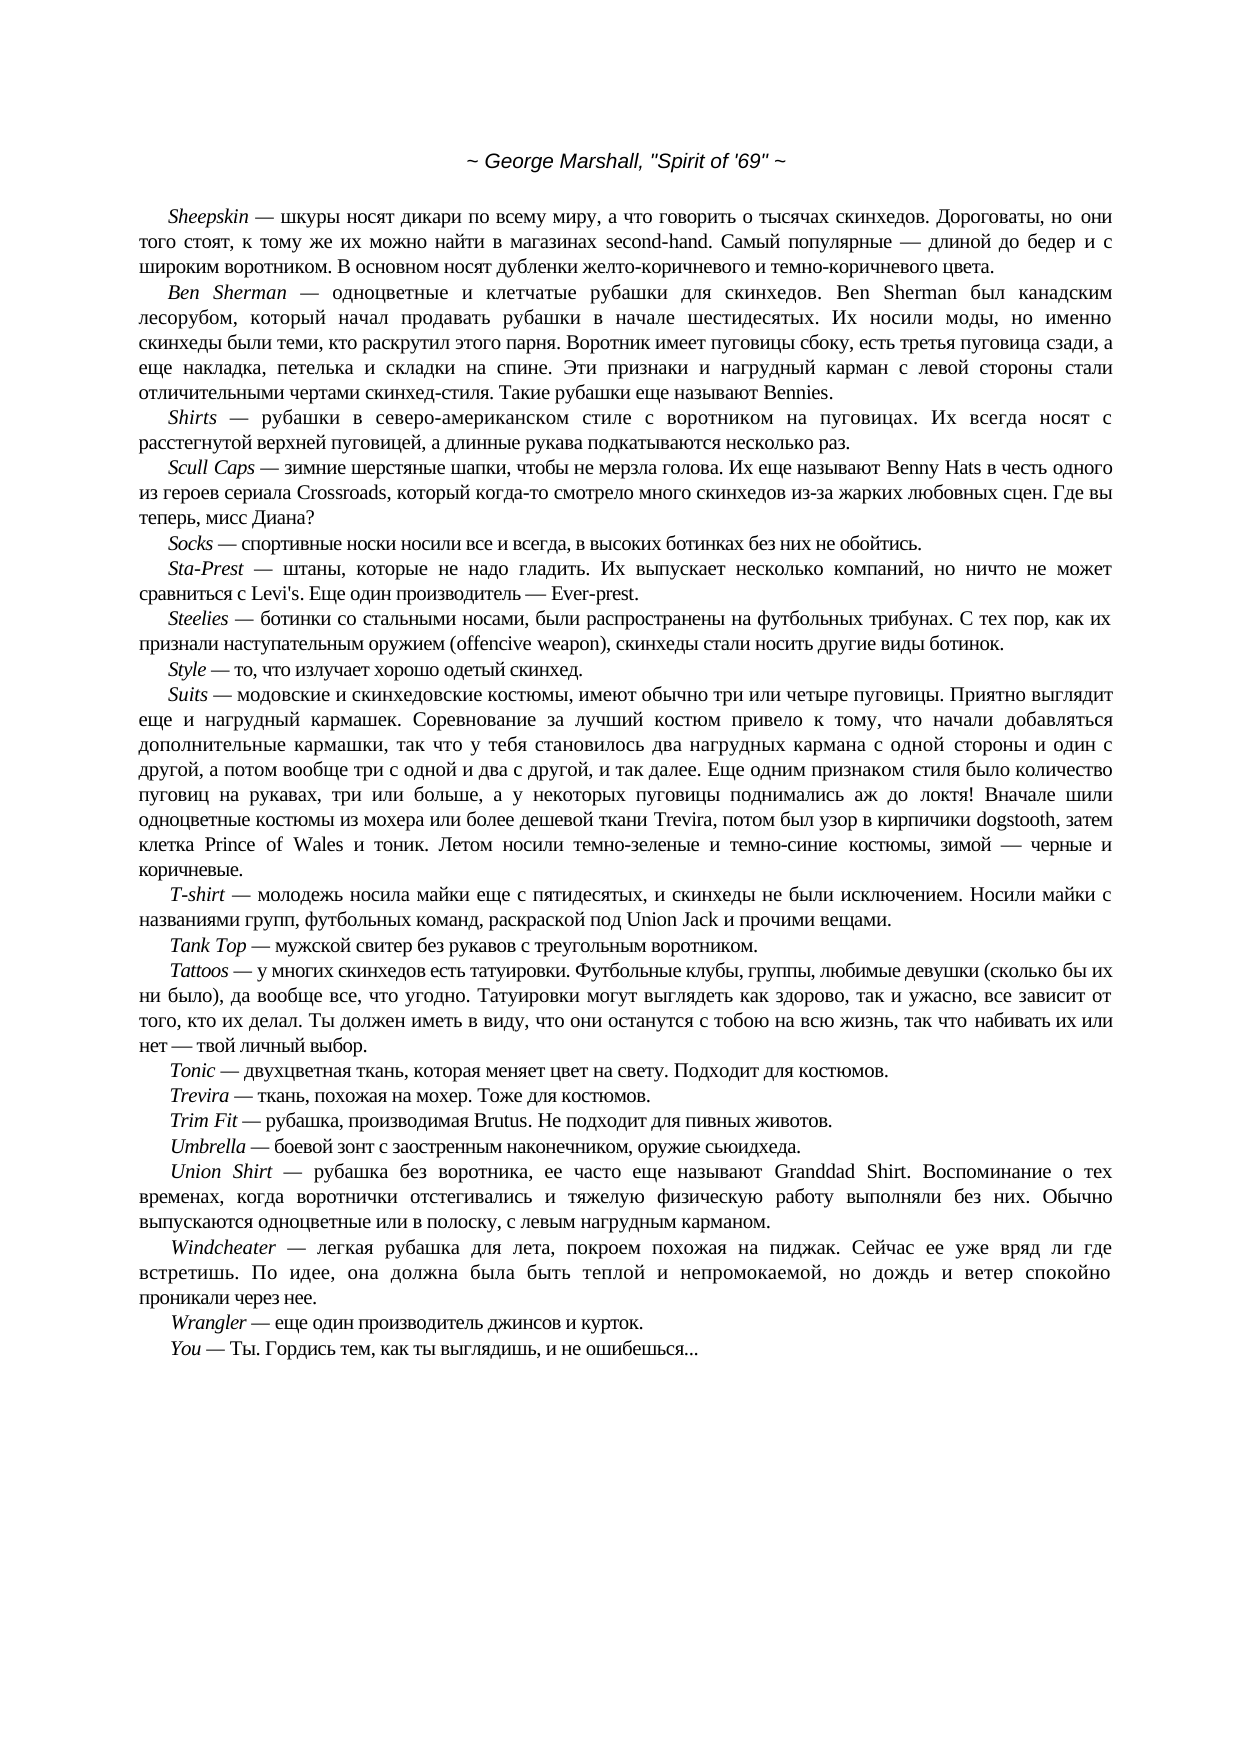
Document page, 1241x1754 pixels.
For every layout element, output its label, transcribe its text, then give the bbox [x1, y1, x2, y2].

text Style — то, что излучает хорошо одетый скинхед. [168, 656, 1113, 681]
text Windcheater — легкая рубашка для лета, покроем похожая на пиджак. Сейчас ее уже вряд ли где встретишь. По идее, она должна была быть теплой и непромокаемой, но дождь и ветер спокойно проникали через нее. [139, 1234, 1113, 1309]
text Union Shirt — рубашка без воротника, ее часто еще называют Granddad Shirt. Воспоминание о тех временах, когда воротнички отстегивались и тяжелую физическую работу выполняли без них. Обычно выпускаются одноцветные или в полоску, с левым нагрудным карманом. [139, 1159, 1113, 1234]
text Umbrella — боевой зонт с заостренным наконечником, оружие сьюидхеда. [170, 1133, 1113, 1158]
text You — Ты. Гордись тем, как ты выглядишь, и не ошибешься... [170, 1335, 1113, 1360]
text Socks — спортивные носки носили все и всегда, в высоких ботинках без них не обойтись. [168, 530, 1113, 555]
text Shirts — рубашки в северо-американском стиле с воротником на пуговицах. Их всегда носят с расстегнутой верхней пуговицей, а длинные рукава подкатываются несколько раз. [138, 404, 1113, 454]
text Ben Sherman — одноцветные и клетчатые рубашки для скинхедов. Ben Sherman был канадским лесорубом, который начал продавать рубашки в начале шестидесятых. Их носили моды, но именно скинхеды были теми, кто раскрутил этого парня. Воротник имеет пуговицы сбоку, есть третья пуговица сзади, а еще накладка, петелька и складки на спине. Эти признаки и нагрудный карман с левой стороны стали отличительными чертами скинхед-стиля. Такие рубашки еще называют Bennies. [138, 279, 1113, 404]
text Suits — модовские и скинхедовские костюмы, имеют обычно три или четыре пуговицы. Приятно выглядит еще и нагрудный кармашек. Соревнование за лучший костюм привело к тому, что начали добавляться дополнительные кармашки, так что у тебя становилось два нагрудных кармана с одной стороны и один с другой, а потом вообще три с одной и два с другой, и так далее. Еще одним признаком стиля было количество пуговиц на рукавах, три или больше, а у некоторых пуговицы поднимались аж до локтя! Вначале шили одноцветные костюмы из мохера или более дешевой ткани Trevira, потом был узор в кирпичики dogstooth, затем клетка Prince of Wales и тоник. Летом носили темно-зеленые и темно-синие костюмы, зимой — черные и коричневые. [138, 682, 1113, 882]
text Scull Caps — зимние шерстяные шапки, чтобы не мерзла голова. Их еще называют Benny Hats в честь одного из героев сериала Crossroads, который когда-то смотрело много скинхедов из-за жарких любовных сцен. Где вы теперь, мисс Диана? [139, 455, 1113, 530]
text ~ George Marshall, "Spirit of '69" ~ [141, 150, 1113, 173]
text Trim Fit — рубашка, производимая Brutus. He подходит для пивных животов. [169, 1108, 1113, 1133]
text Sheepskin — шкуры носят дикари по всему миру, а что говорить о тысячах скинхедов. Дороговаты, но они того стоят, к тому же их можно найти в магазинах second-hand. Самый популярные — длиной до бедер и с широким воротником. В основном носят дубленки желто-коричневого и темно-коричневого цвета. [139, 204, 1112, 279]
text Steelies — ботинки со стальными носами, были распространены на футбольных трибунах. С тех пор, как их признали наступательным оружием (offencive weapon), скинхеды стали носить другие виды ботинок. [139, 606, 1112, 656]
text Trevira — ткань, похожая на мохер. Тоже для костюмов. [169, 1083, 1113, 1108]
text Wrangler — еще один производитель джинсов и курток. [170, 1309, 1113, 1334]
text Sta-Prest — штаны, которые не надо гладить. Их выпускает несколько компаний, но ничто не может сравниться с Levi's. Еще один производитель — Ever-prest. [139, 556, 1112, 606]
text Tonic — двухцветная ткань, которая меняет цвет на свету. Подходит для костюмов. [169, 1057, 1113, 1082]
text Tank Top — мужской свитер без рукавов с треугольным воротником. [169, 932, 1113, 957]
text T-shirt — молодежь носила майки еще с пятидесятых, и скинхеды не были исключением. Носили майки с названиями групп, футбольных команд, раскраской под Union Jack и прочими вещами. [139, 882, 1112, 932]
text Tattoos — у многих скинхедов есть татуировки. Футбольные клубы, группы, любимые девушки (сколько бы их ни было), да вообще все, что угодно. Татуировки могут выглядеть как здорово, так и ужасно, все зависит от того, кто их делал. Ты должен иметь в виду, что они останутся с тобою на всю жизнь, так что набивать их или нет — твой личный выбор. [139, 957, 1113, 1057]
